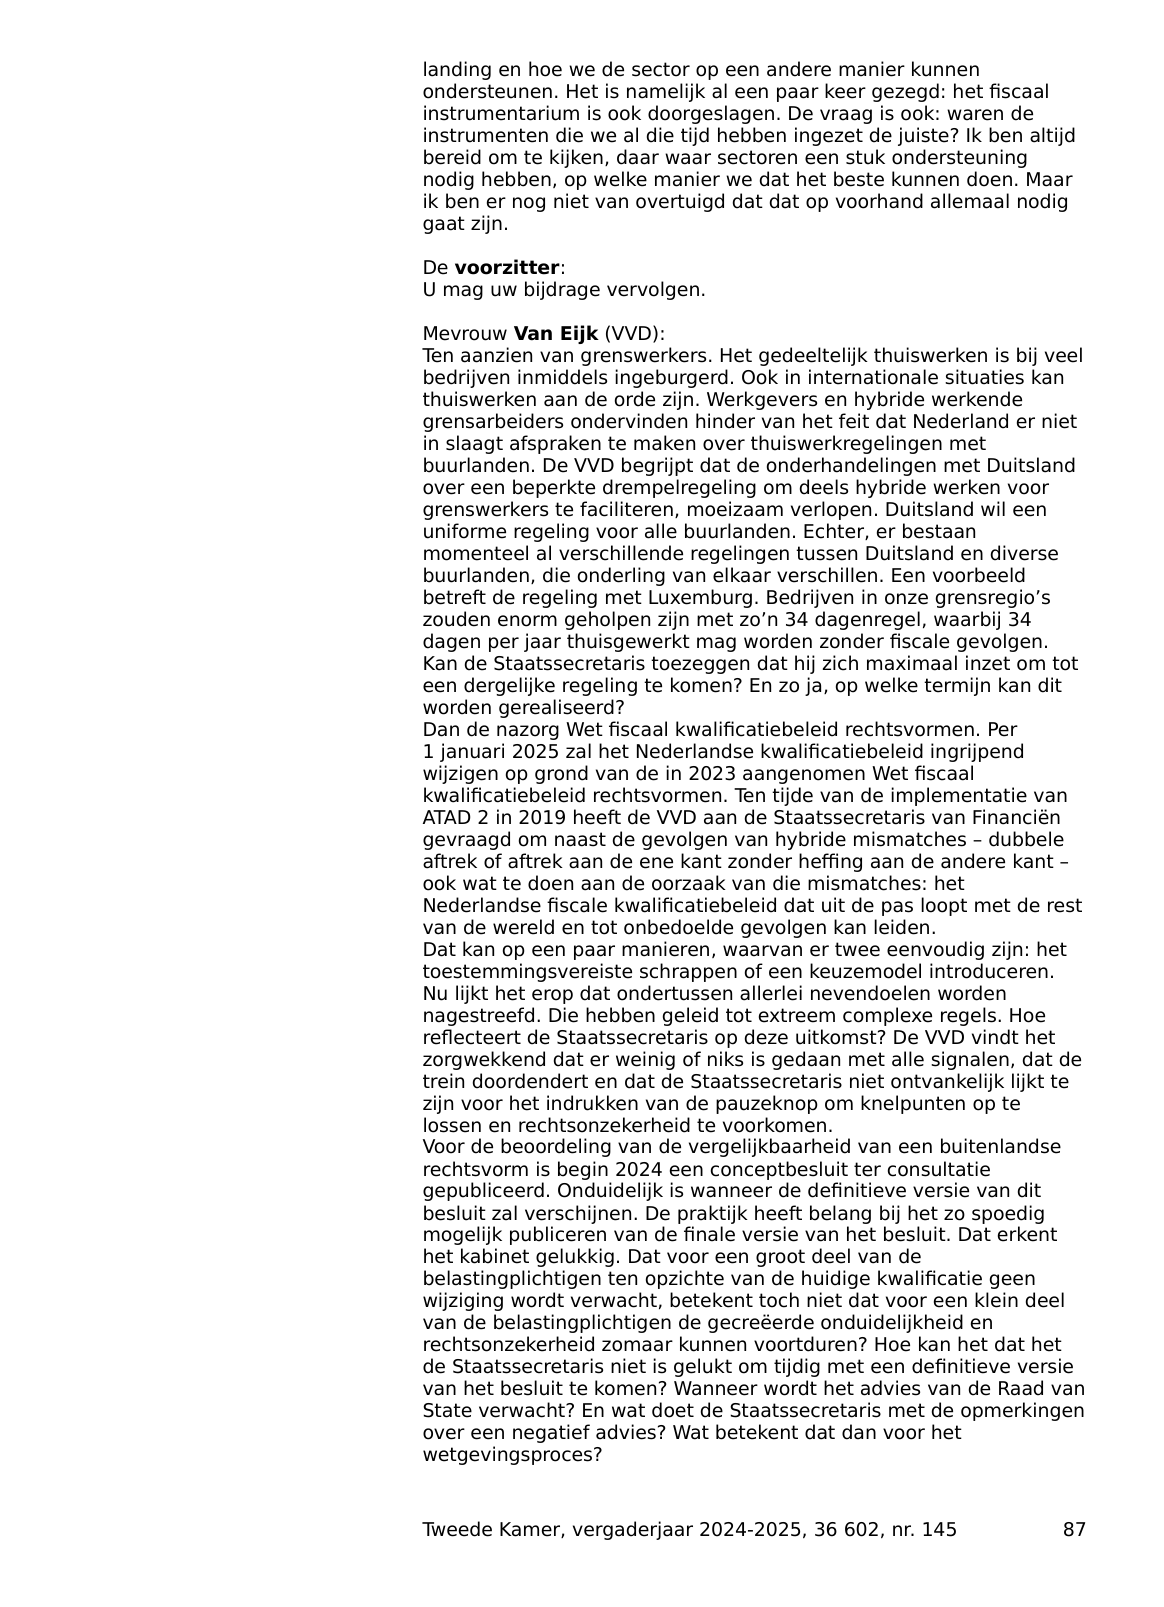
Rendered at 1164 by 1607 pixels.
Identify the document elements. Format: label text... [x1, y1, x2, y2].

text U mag uw bijdrage vervolgen. [422, 279, 1087, 301]
text De voorzitter: [422, 257, 1087, 279]
text Dat kan op een paar manieren, waarvan er twee eenvoudig zijn: het toestemmingsvereiste schrappen of een keuzemodel introduceren. Nu lijkt het erop dat ondertussen allerlei nevendoelen worden nagestreefd. Die hebben geleid tot extreem complexe regels. Hoe reflecteert de Staatssecretaris op deze uitkomst? De VVD vindt het zorgwekkend dat er weinig of niks is gedaan met alle signalen, dat de trein doordendert en dat de Staatssecretaris niet ontvankelijk lijkt te zijn voor het indrukken van de pauzeknop om knelpunten op te lossen en rechtsonzekerheid te voorkomen. [422, 939, 1087, 1136]
text Voor de beoordeling van de vergelijkbaarheid van een buitenlandse rechtsvorm is begin 2024 een conceptbesluit ter consultatie gepubliceerd. Onduidelijk is wanneer de definitieve versie van dit besluit zal verschijnen. De praktijk heeft belang bij het zo spoedig mogelijk publiceren van de finale versie van het besluit. Dat erkent het kabinet gelukkig. Dat voor een groot deel van de belastingplichtigen ten opzichte van de huidige kwalificatie geen wijziging wordt verwacht, betekent toch niet dat voor een klein deel van de belastingplichtigen de gecreëerde onduidelijkheid en rechtsonzekerheid zomaar kunnen voortduren? Hoe kan het dat het de Staatssecretaris niet is gelukt om tijdig met een definitieve versie van het besluit te komen? Wanneer wordt het advies van de Raad van State verwacht? En wat doet de Staatssecretaris met de opmerkingen over een negatief advies? Wat betekent dat dan voor het wetgevingsproces? [422, 1136, 1087, 1466]
text Dan de nazorg Wet fiscaal kwalificatiebeleid rechtsvormen. Per 1 januari 2025 zal het Nederlandse kwalificatiebeleid ingrijpend wijzigen op grond van de in 2023 aangenomen Wet fiscaal kwalificatiebeleid rechtsvormen. Ten tijde van de implementatie van ATAD 2 in 2019 heeft de VVD aan de Staatssecretaris van Financiën gevraagd om naast de gevolgen van hybride mismatches – dubbele aftrek of aftrek aan de ene kant zonder heffing aan de andere kant – ook wat te doen aan de oorzaak van die mismatches: het Nederlandse fiscale kwalificatiebeleid dat uit de pas loopt met de rest van de wereld en tot onbedoelde gevolgen kan leiden. [422, 719, 1087, 939]
text Mevrouw Van Eijk (VVD): [422, 323, 1087, 345]
text Ten aanzien van grenswerkers. Het gedeeltelijk thuiswerken is bij veel bedrijven inmiddels ingeburgerd. Ook in internationale situaties kan thuiswerken aan de orde zijn. Werkgevers en hybride werkende grensarbeiders ondervinden hinder van het feit dat Nederland er niet in slaagt afspraken te maken over thuiswerkregelingen met buurlanden. De VVD begrijpt dat de onderhandelingen met Duitsland over een beperkte drempelregeling om deels hybride werken voor grenswerkers te faciliteren, moeizaam verlopen. Duitsland wil een uniforme regeling voor alle buurlanden. Echter, er bestaan momenteel al verschillende regelingen tussen Duitsland en diverse buurlanden, die onderling van elkaar verschillen. Een voorbeeld betreft de regeling met Luxemburg. Bedrijven in onze grensregio’s zouden enorm geholpen zijn met zo’n 34 dagenregel, waarbij 34 dagen per jaar thuisgewerkt mag worden zonder fiscale gevolgen. Kan de Staatssecretaris toezeggen dat hij zich maximaal inzet om tot een dergelijke regeling te komen? En zo ja, op welke termijn kan dit worden gerealiseerd? [422, 345, 1087, 719]
text landing en hoe we de sector op een andere manier kunnen ondersteunen. Het is namelijk al een paar keer gezegd: het fiscaal instrumentarium is ook doorgeslagen. De vraag is ook: waren de instrumenten die we al die tijd hebben ingezet de juiste? Ik ben altijd bereid om te kijken, daar waar sectoren een stuk ondersteuning nodig hebben, op welke manier we dat het beste kunnen doen. Maar ik ben er nog niet van overtuigd dat dat op voorhand allemaal nodig gaat zijn. [422, 59, 1087, 235]
